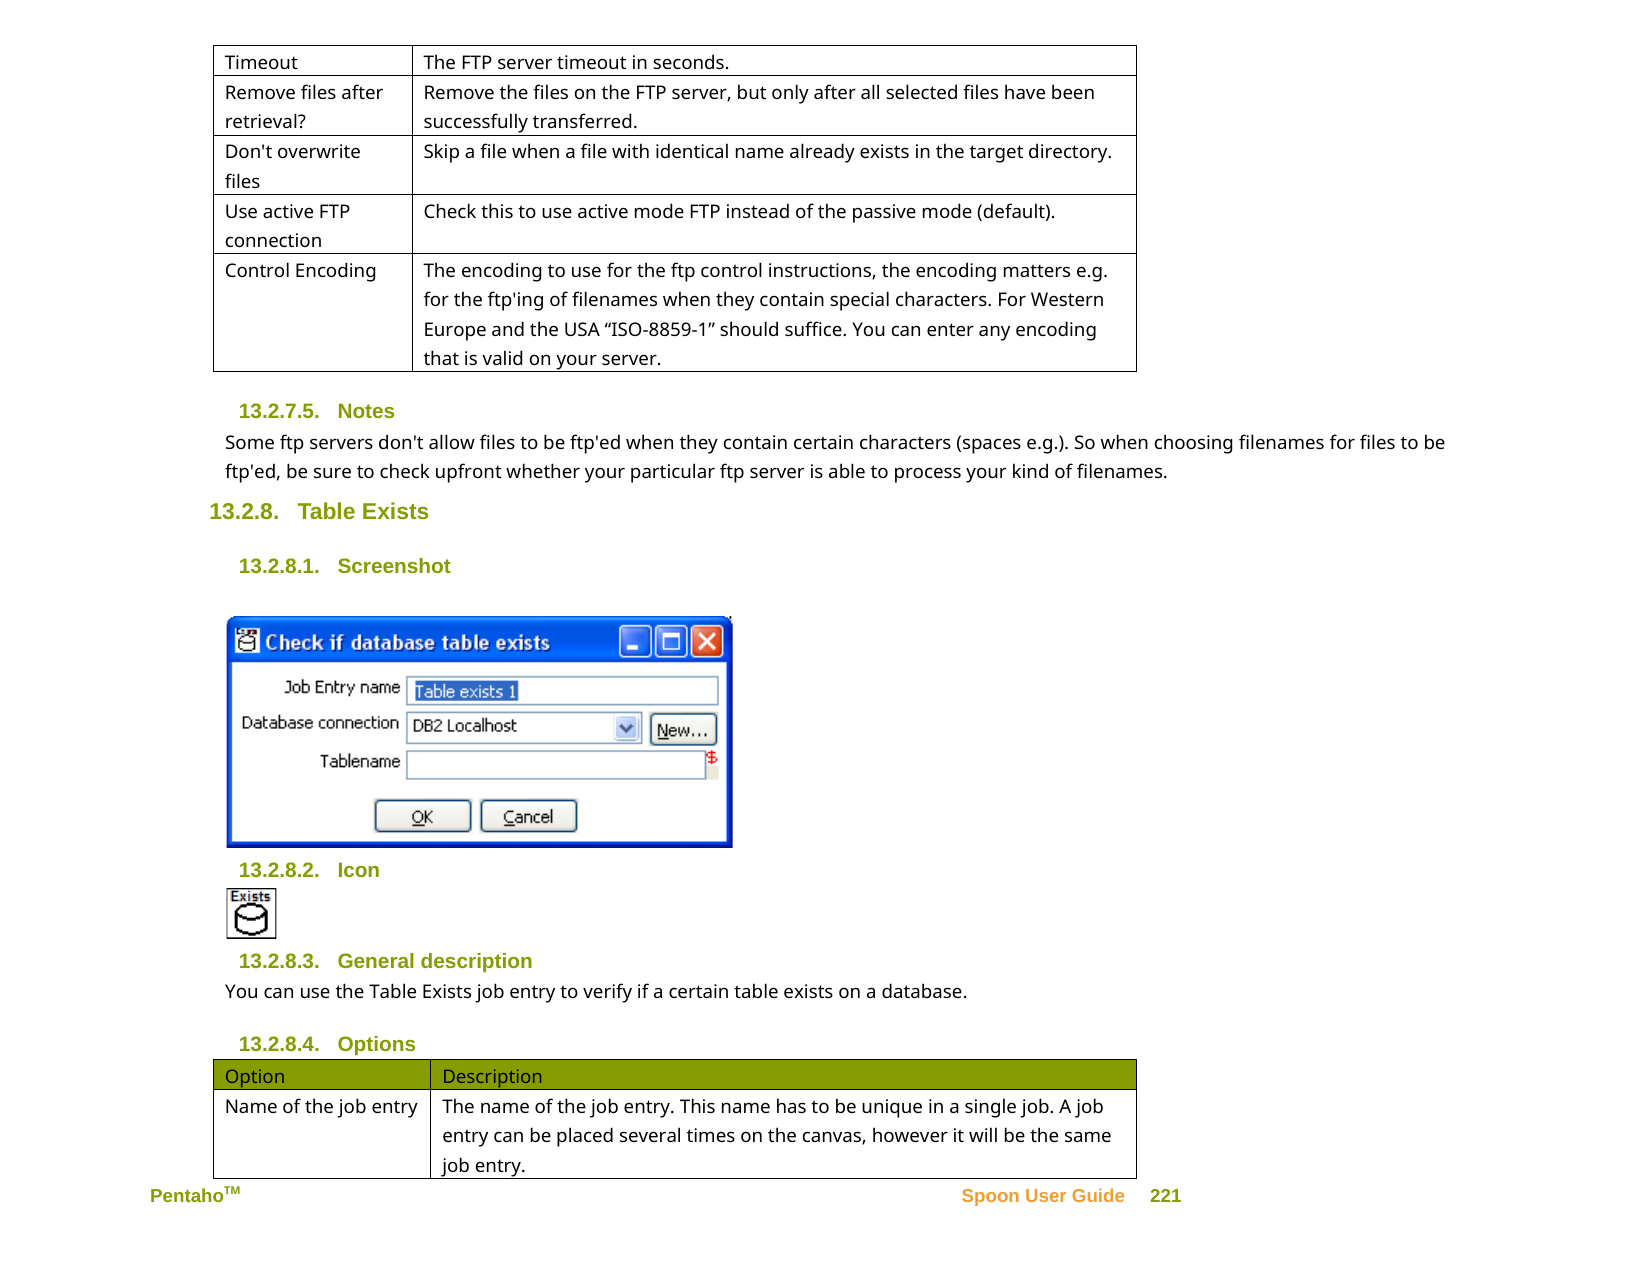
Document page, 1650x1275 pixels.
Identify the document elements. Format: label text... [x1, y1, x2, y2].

table_cell Use active FTP connection [214, 195, 412, 253]
text Some ftp servers don't allow files to be ftp'ed when they contain certain characters (spaces e.g.). So when choosing filenames for files to be ftp'ed, be sure to check upfront whether your particular ftp server is able to process your kind of filenames. [225, 426, 1500, 485]
text You can use the Table Exists job entry to verify if a certain table exists on a database. [225, 976, 1500, 1005]
subtitle Table Exists [209, 492, 1500, 527]
table_cell Remove the files on the FTP server, but only after all selected files have been successfully transferred. [413, 76, 1136, 134]
table_cell The FTP server timeout in seconds. [413, 46, 1136, 75]
table_cell The name of the job entry. This name has to be unique in a single job. A job entry can be placed several times on the canvas, however it will be the same job entry. [431, 1090, 1136, 1178]
table_cell Timeout [214, 46, 412, 75]
table_header Description [431, 1060, 1136, 1089]
table_cell Name of the job entry [214, 1090, 430, 1178]
subtitle Notes [239, 391, 1500, 426]
table_header Option [214, 1060, 430, 1089]
table_cell Remove files after retrieval? [214, 76, 412, 134]
table_cell Control Encoding [214, 254, 412, 371]
subtitle Icon [239, 855, 1500, 884]
subtitle Screenshot [239, 545, 1500, 580]
subtitle General description [239, 946, 1500, 975]
table_cell Check this to use active mode FTP instead of the passive mode (default). [413, 195, 1136, 253]
table_cell Don't overwrite files [214, 136, 412, 194]
subtitle Options [239, 1024, 1500, 1058]
table_cell The encoding to use for the ftp control instructions, the encoding matters e.g. for the ftp'ing of filenames when they contain special characters. For Western Europe and the USA “ISO-8859-1” should suffice. You can enter any encoding that is valid on your server. [413, 254, 1136, 371]
table_cell Skip a file when a file with identical name already exists in the target directory. [413, 136, 1136, 194]
picture [226, 616, 733, 848]
picture [226, 888, 277, 939]
